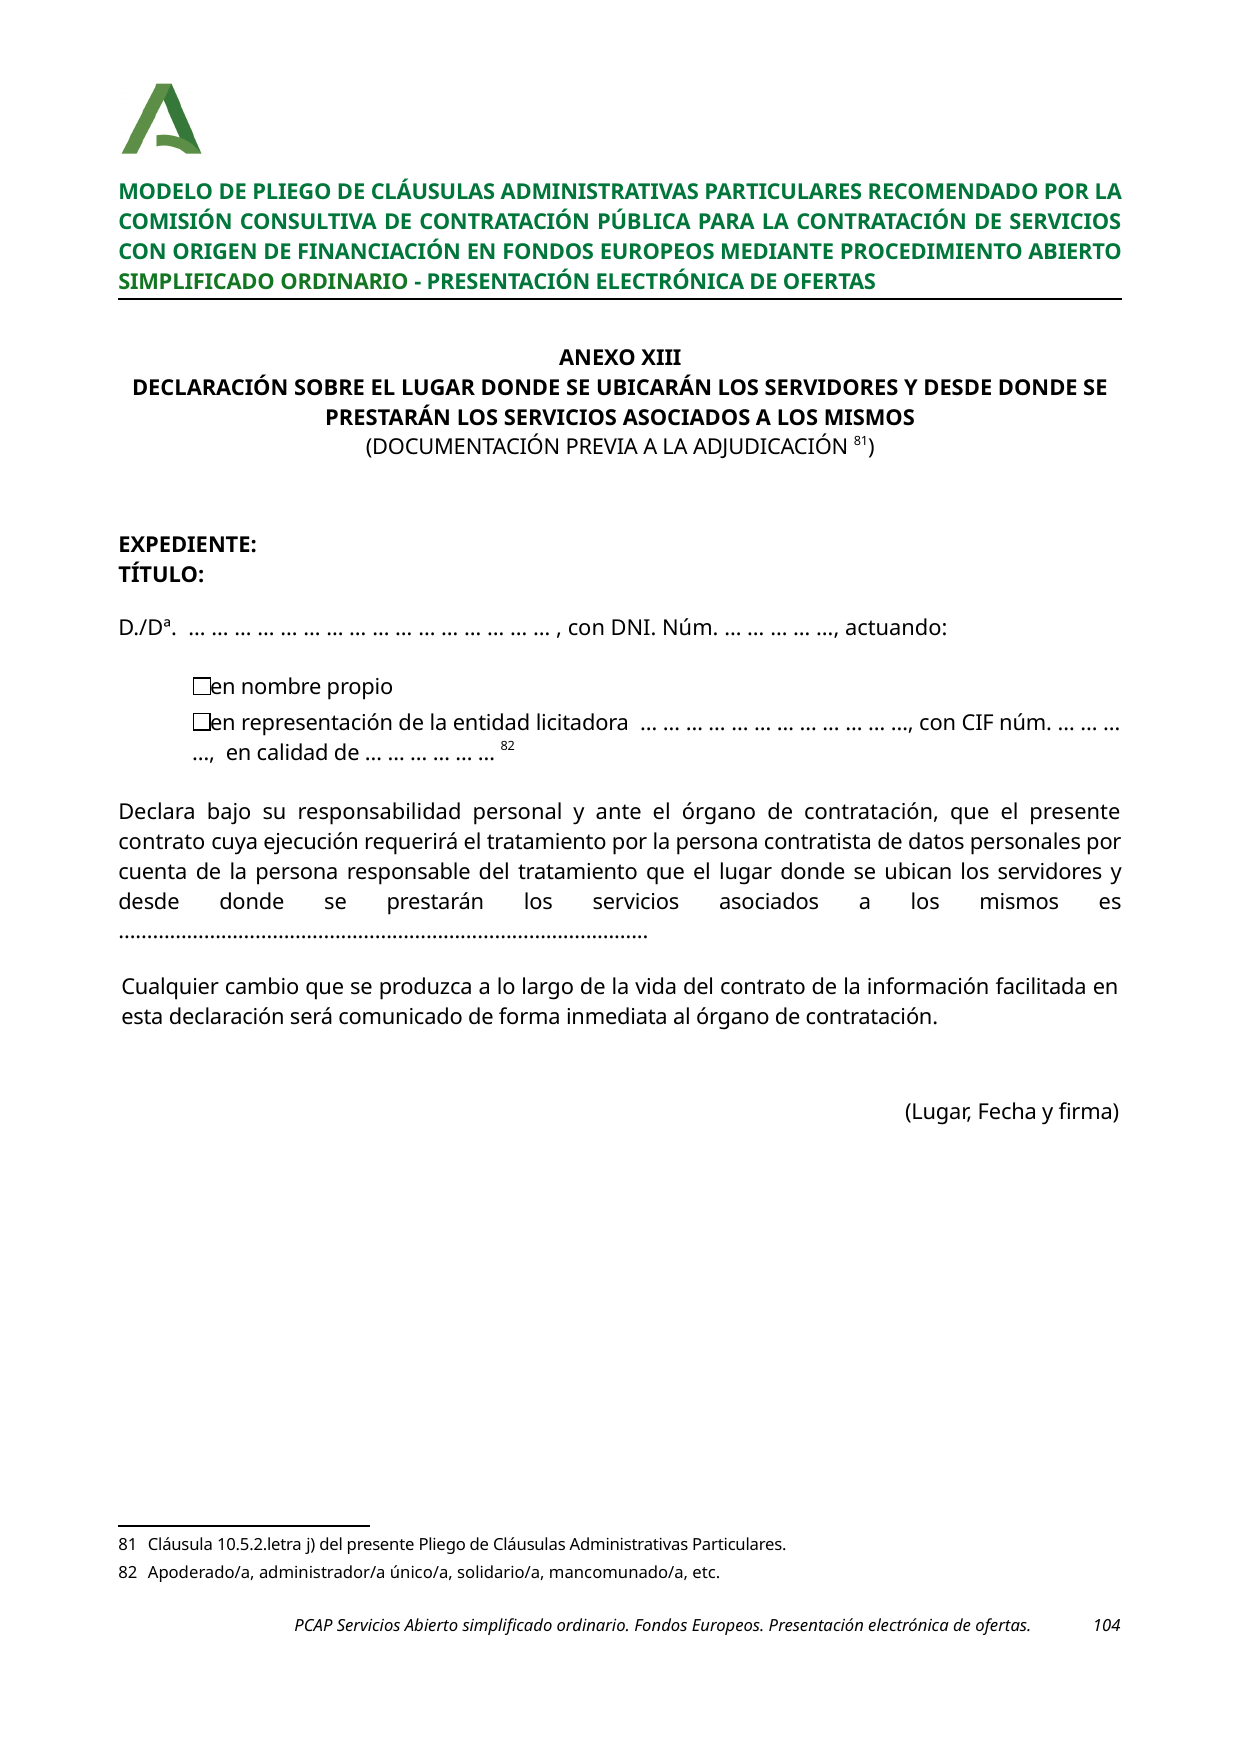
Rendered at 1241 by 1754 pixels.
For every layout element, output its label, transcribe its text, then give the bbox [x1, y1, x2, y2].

text D./Dª. … … … … … … … … … … … … … … … … , con DNI. Núm. … … … … …, actuando: [118, 612, 1122, 641]
text (DOCUMENTACIÓN PREVIA A LA ADJUDICACIÓN ) [118, 431, 1122, 461]
text Apoderado/a, administrador/a único/a, solidario/a, mancomunado/a, etc. [118, 1561, 1122, 1584]
picture [117, 79, 206, 158]
text en representación de la entidad licitadora … … … … … … … … … … … …, con CIF núm. … … … …, en calidad de … … … … … … [192, 707, 1122, 767]
text ANEXO XIII [118, 342, 1122, 372]
text (Lugar, Fecha y firma) [118, 1093, 1122, 1126]
text EXPEDIENTE: [118, 529, 1122, 559]
text en nombre propio [192, 671, 1122, 701]
text Cualquier cambio que se produzca a lo largo de la vida del contrato de la información facilitada en esta declaración será comunicado de forma inmediata al órgano de contratación. [118, 971, 1122, 1031]
text DECLARACIÓN SOBRE EL LUGAR DONDE SE UBICARÁN LOS SERVIDORES Y DESDE DONDE SE PRESTARÁN LOS SERVICIOS ASOCIADOS A LOS MISMOS [118, 372, 1122, 431]
text MODELO DE PLIEGO DE CLÁUSULAS ADMINISTRATIVAS PARTICULARES RECOMENDADO POR LA COMISIÓN CONSULTIVA DE CONTRATACIÓN PÚBLICA PARA LA CONTRATACIÓN DE SERVICIOS CON ORIGEN DE FINANCIACIÓN EN FONDOS EUROPEOS MEDIANTE PROCEDIMIENTO ABIERTO SIMPLIFICADO ORDINARIO - PRESENTACIÓN ELECTRÓNICA DE OFERTAS [118, 176, 1122, 298]
text Declara bajo su responsabilidad personal y ante el órgano de contratación, que el presente contrato cuya ejecución requerirá el tratamiento por la persona contratista de datos personales por cuenta de la persona responsable del tratamiento que el lugar donde se ubican los servidores y desde donde se prestarán los servicios asociados a los mismos es ………………………………………………………………………………... [118, 796, 1122, 945]
text Cláusula 10.5.2.letra j) del presente Pliego de Cláusulas Administrativas Particulares. [118, 1532, 1122, 1555]
text TÍTULO: [118, 559, 1122, 589]
